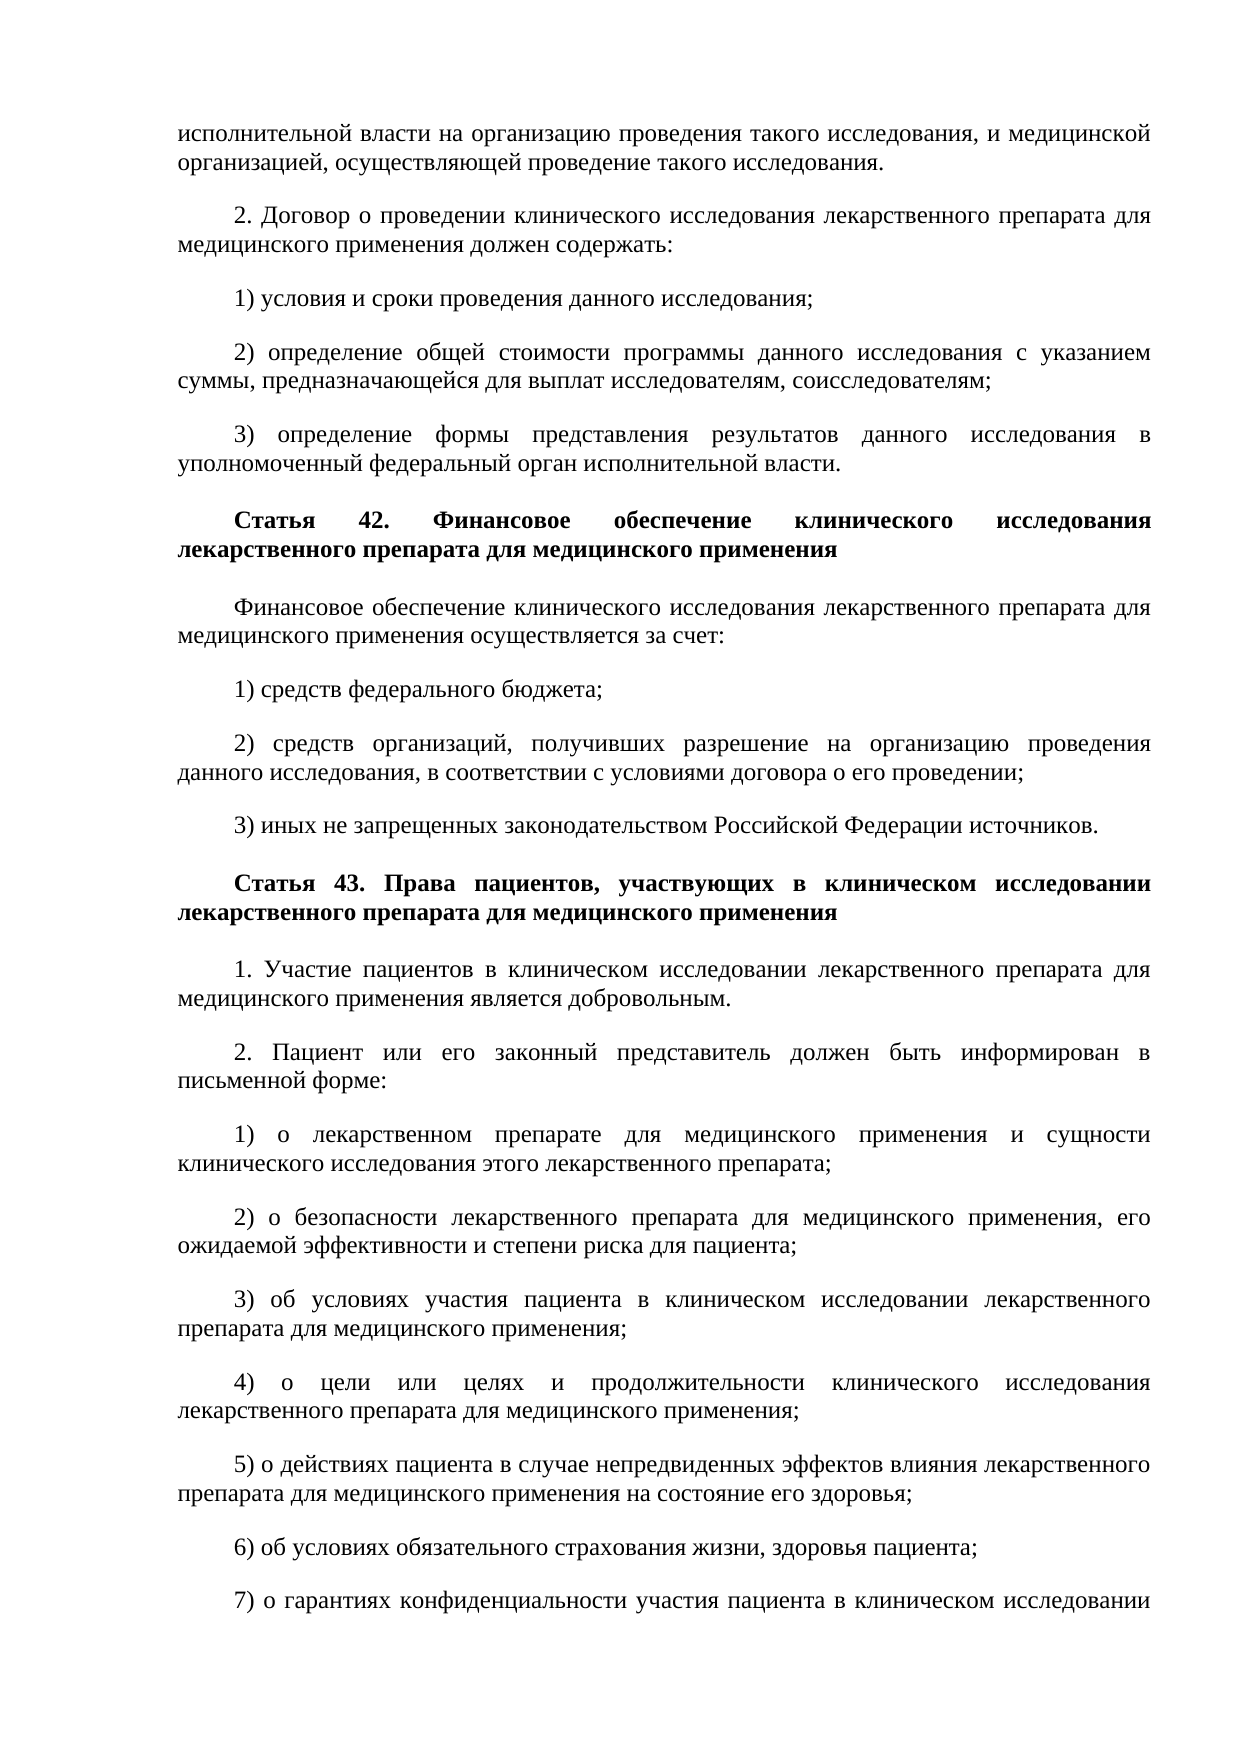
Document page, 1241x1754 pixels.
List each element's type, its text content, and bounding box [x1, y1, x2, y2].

text 4) о цели или целях и продолжительности клинического исследования лекарственного препарата для медицинского применения; [177, 1367, 1152, 1424]
text 2) определение общей стоимости программы данного исследования с указанием суммы, предназначающейся для выплат исследователям, соисследователям; [177, 337, 1152, 394]
title Статья 43. Права пациентов, участвующих в клиническом исследовании лекарственного препарата для медицинского применения [177, 868, 1152, 926]
text 5) о действиях пациента в случае непредвиденных эффектов влияния лекарственного препарата для медицинского применения на состояние его здоровья; [177, 1449, 1152, 1507]
text 3) определение формы представления результатов данного исследования в уполномоченный федеральный орган исполнительной власти. [177, 419, 1152, 477]
text 2. Договор о проведении клинического исследования лекарственного препарата для медицинского применения должен содержать: [177, 201, 1152, 258]
text 6) об условиях обязательного страхования жизни, здоровья пациента; [177, 1532, 1152, 1561]
title Статья 42. Финансовое обеспечение клинического исследования лекарственного препарата для медицинского применения [177, 506, 1152, 563]
text 2) о безопасности лекарственного препарата для медицинского применения, его ожидаемой эффективности и степени риска для пациента; [177, 1202, 1152, 1259]
text 2. Пациент или его законный представитель должен быть информирован в письменной форме: [177, 1037, 1152, 1094]
text исполнительной власти на организацию проведения такого исследования, и медицинской организацией, осуществляющей проведение такого исследования. [177, 118, 1152, 176]
text 1) средств федерального бюджета; [177, 674, 1152, 703]
text 1. Участие пациентов в клиническом исследовании лекарственного препарата для медицинского применения является добровольным. [177, 954, 1152, 1012]
text 3) об условиях участия пациента в клиническом исследовании лекарственного препарата для медицинского применения; [177, 1284, 1152, 1342]
text 1) о лекарственном препарате для медицинского применения и сущности клинического исследования этого лекарственного препарата; [177, 1119, 1152, 1177]
text 2) средств организаций, получивших разрешение на организацию проведения данного исследования, в соответствии с условиями договора о его проведении; [177, 728, 1152, 786]
text Финансовое обеспечение клинического исследования лекарственного препарата для медицинского применения осуществляется за счет: [177, 592, 1152, 649]
text 7) о гарантиях конфиденциальности участия пациента в клиническом исследовании [177, 1586, 1152, 1614]
text 3) иных не запрещенных законодательством Российской Федерации источников. [177, 811, 1152, 839]
text 1) условия и сроки проведения данного исследования; [177, 283, 1152, 312]
